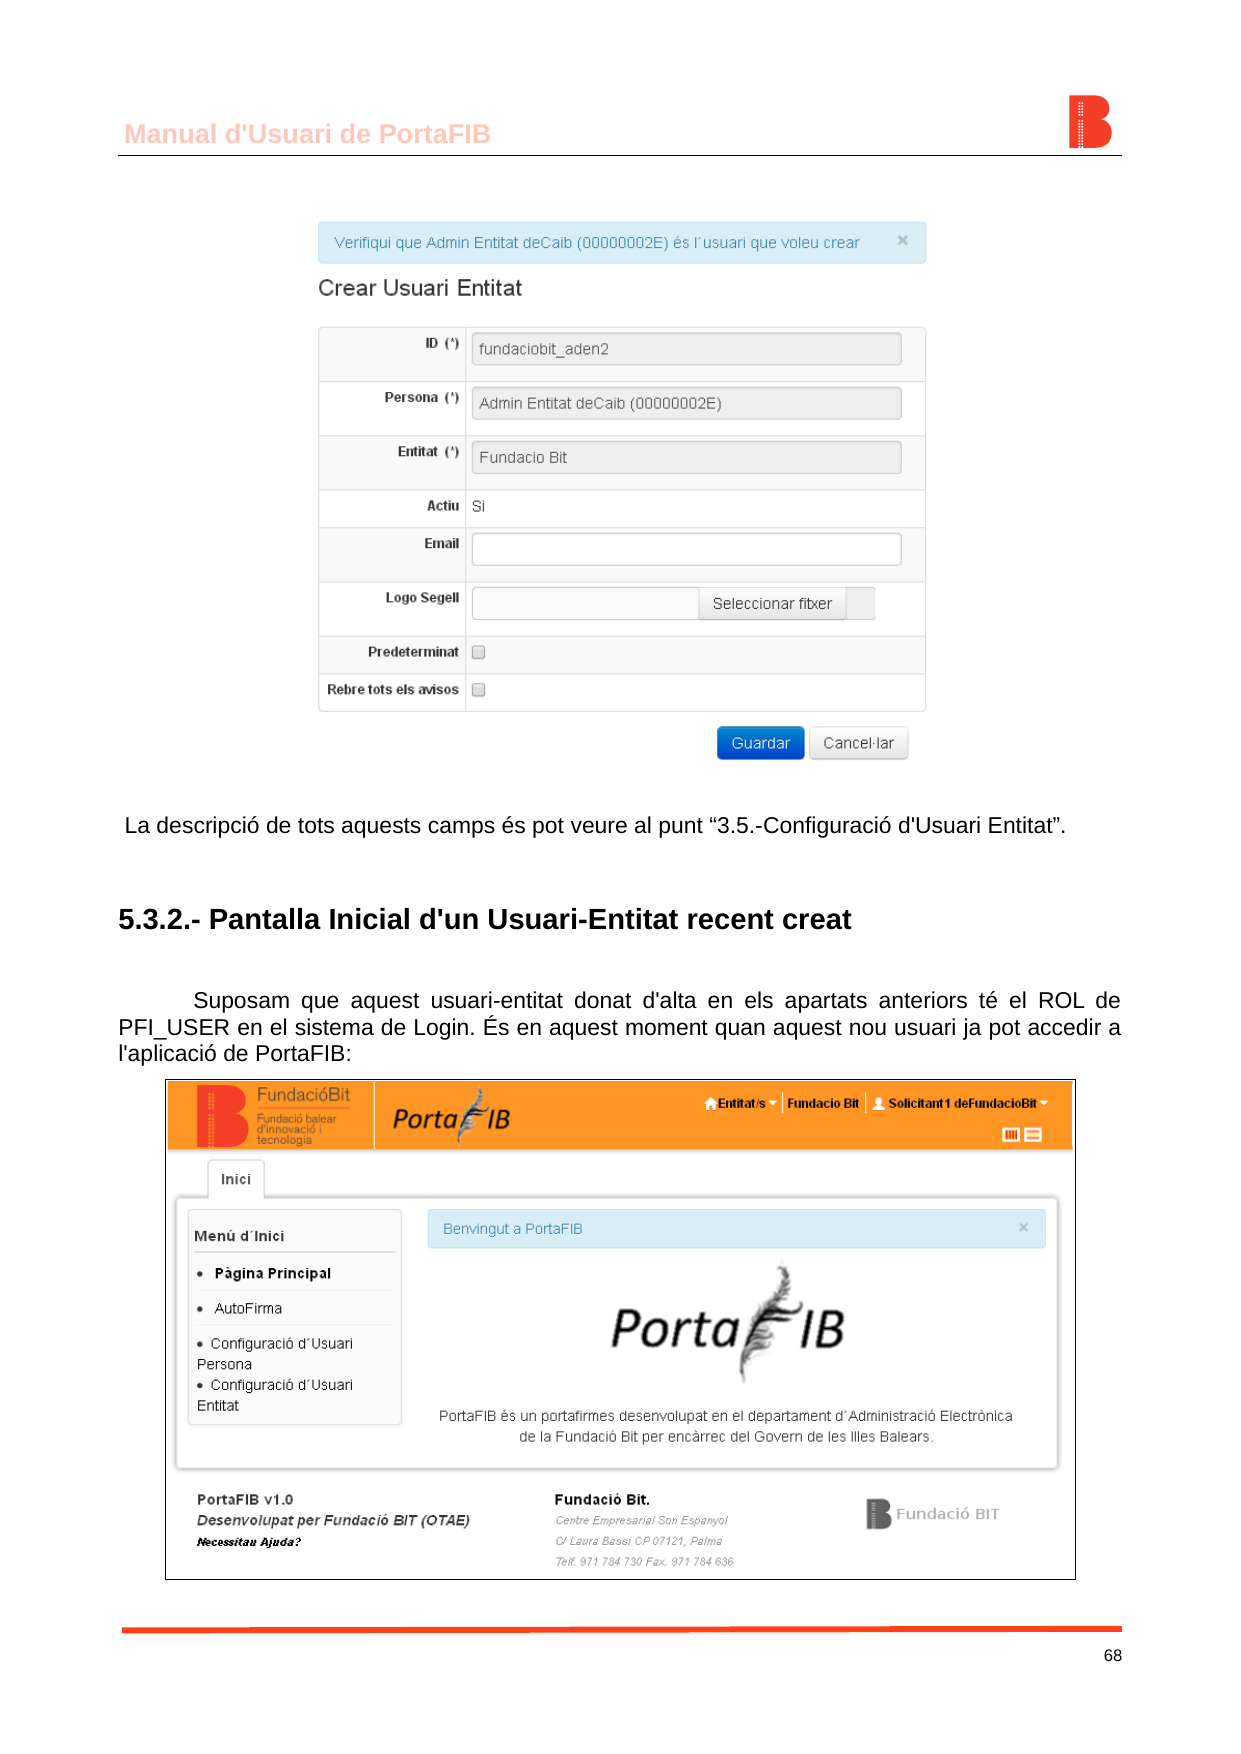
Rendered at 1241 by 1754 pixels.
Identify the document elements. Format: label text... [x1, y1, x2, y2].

text La descripció de tots aquests camps és pot veure al punt “3.5.-Configuració d'Usuari Entitat”. [118, 812, 1122, 838]
text Suposam que aquest usuari-entitat donat d'alta en els apartats anteriors té el ROL de PFI_USER en el sistema de Login. És en aquest moment quan aquest nou usuari ja pot accedir a l'aplicació de PortaFIB: [118, 987, 1122, 1066]
picture [167, 1081, 1073, 1576]
text [166, 1080, 1075, 1579]
subtitle Pantalla Inicial d'un Usuari-Entitat recent creat [118, 902, 1122, 936]
picture [1063, 94, 1117, 150]
picture [306, 215, 934, 774]
